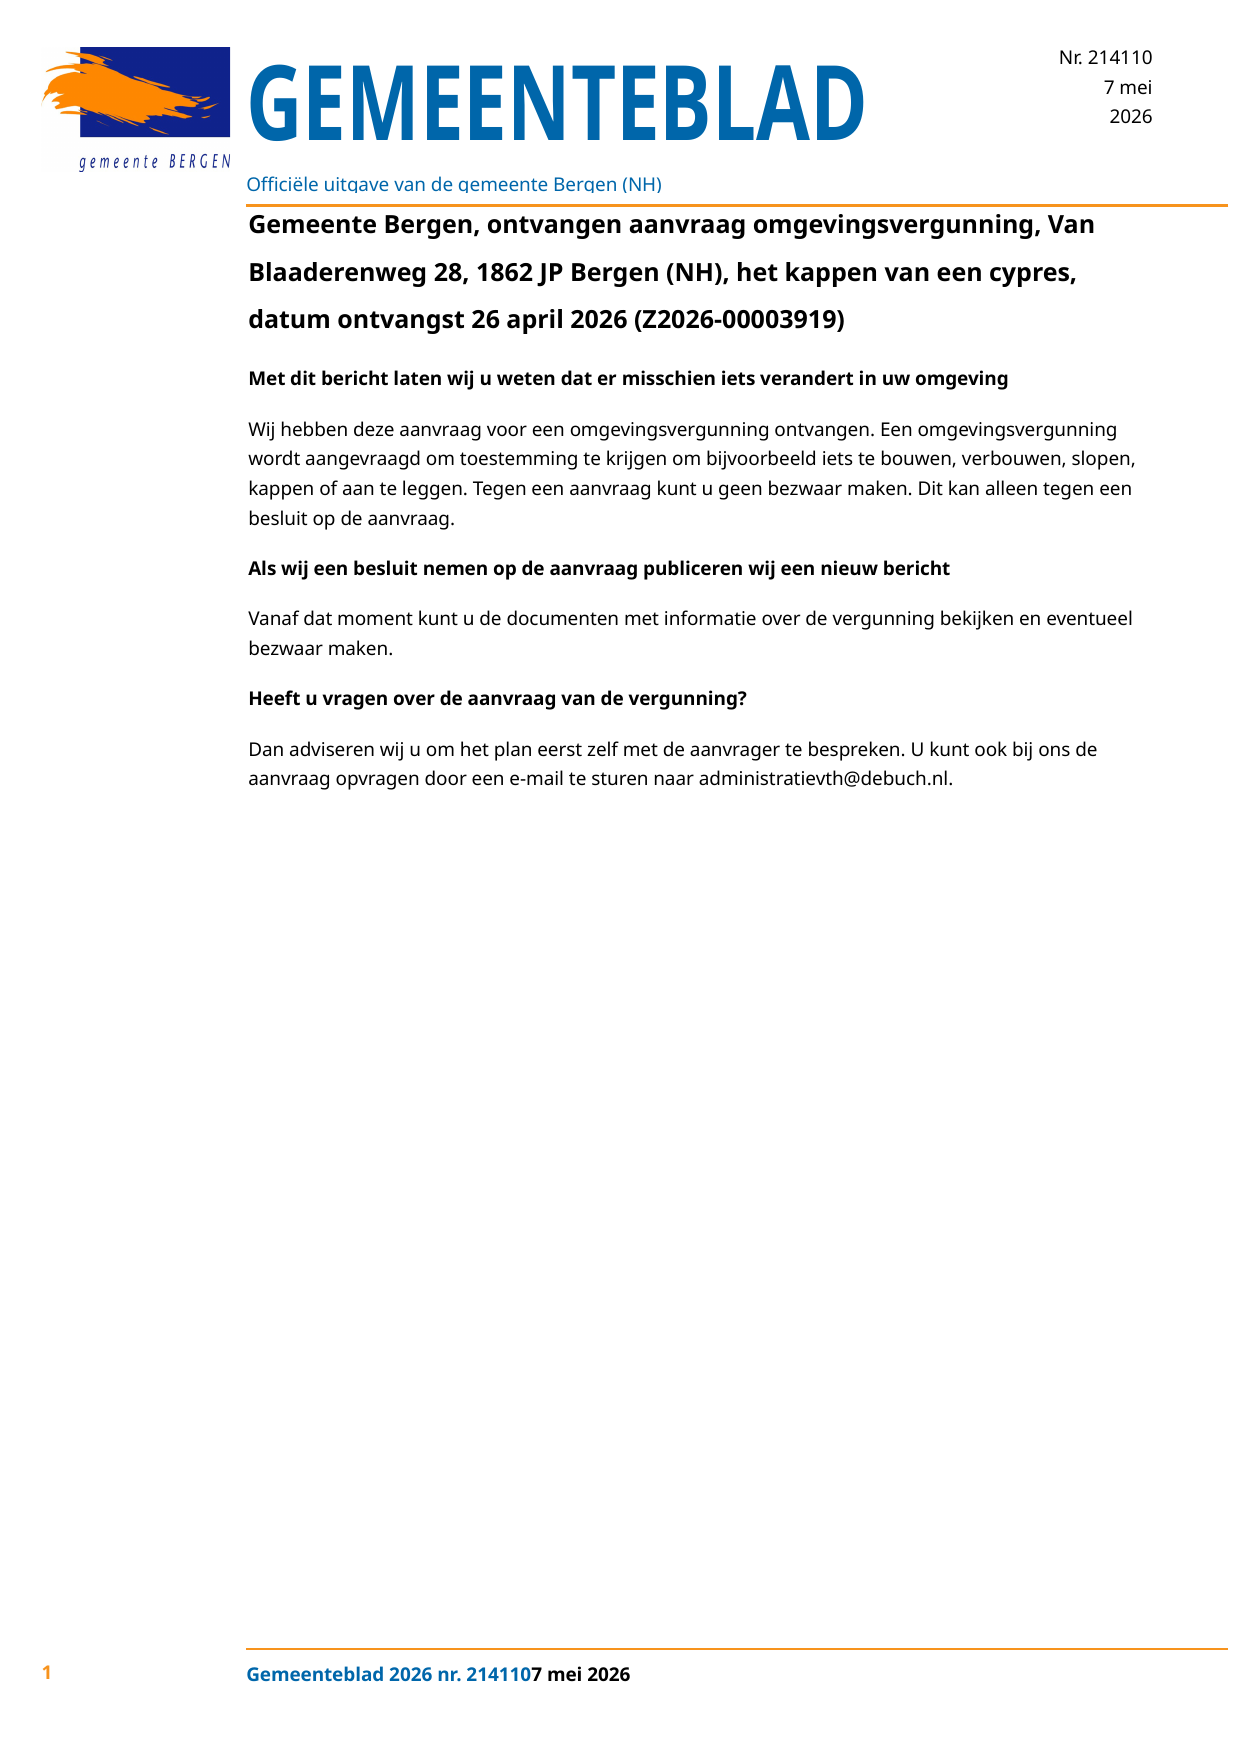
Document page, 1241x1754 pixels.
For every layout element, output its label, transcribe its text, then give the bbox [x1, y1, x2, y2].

text Gemeente Bergen, ontvangen aanvraag omgevingsvergunning, Van Blaaderenweg 28, 1862 JP Bergen (NH), het kappen van een cypres, datum ontvangst 26 april 2026 (Z2026-00003919) [248, 207, 1152, 336]
text Dan adviseren wij u om het plan eerst zelf met de aanvrager te bespreken. U kunt ook bij ons de aanvraag opvragen door een e-mail te sturen naar administratievth@debuch.nl. [248, 736, 1152, 791]
text Met dit bericht laten wij u weten dat er misschien iets verandert in uw omgeving [248, 366, 1152, 391]
text Wij hebben deze aanvraag voor een omgevingsvergunning ontvangen. Een omgevingsvergunning wordt aangevraagd om toestemming te krijgen om bijvoorbeeld iets te bouwen, verbouwen, slopen, kappen of aan te leggen. Tegen een aanvraag kunt u geen bezwaar maken. Dit kan alleen tegen een besluit op de aanvraag. [248, 416, 1152, 530]
text Heeft u vragen over de aanvraag van de vergunning? [248, 686, 1152, 711]
text Als wij een besluit nemen op de aanvraag publiceren wij een nieuw bericht [248, 555, 1152, 581]
picture [41, 47, 231, 172]
text Vanaf dat moment kunt u de documenten met informatie over de vergunning bekijken en eventueel bezwaar maken. [248, 606, 1152, 661]
